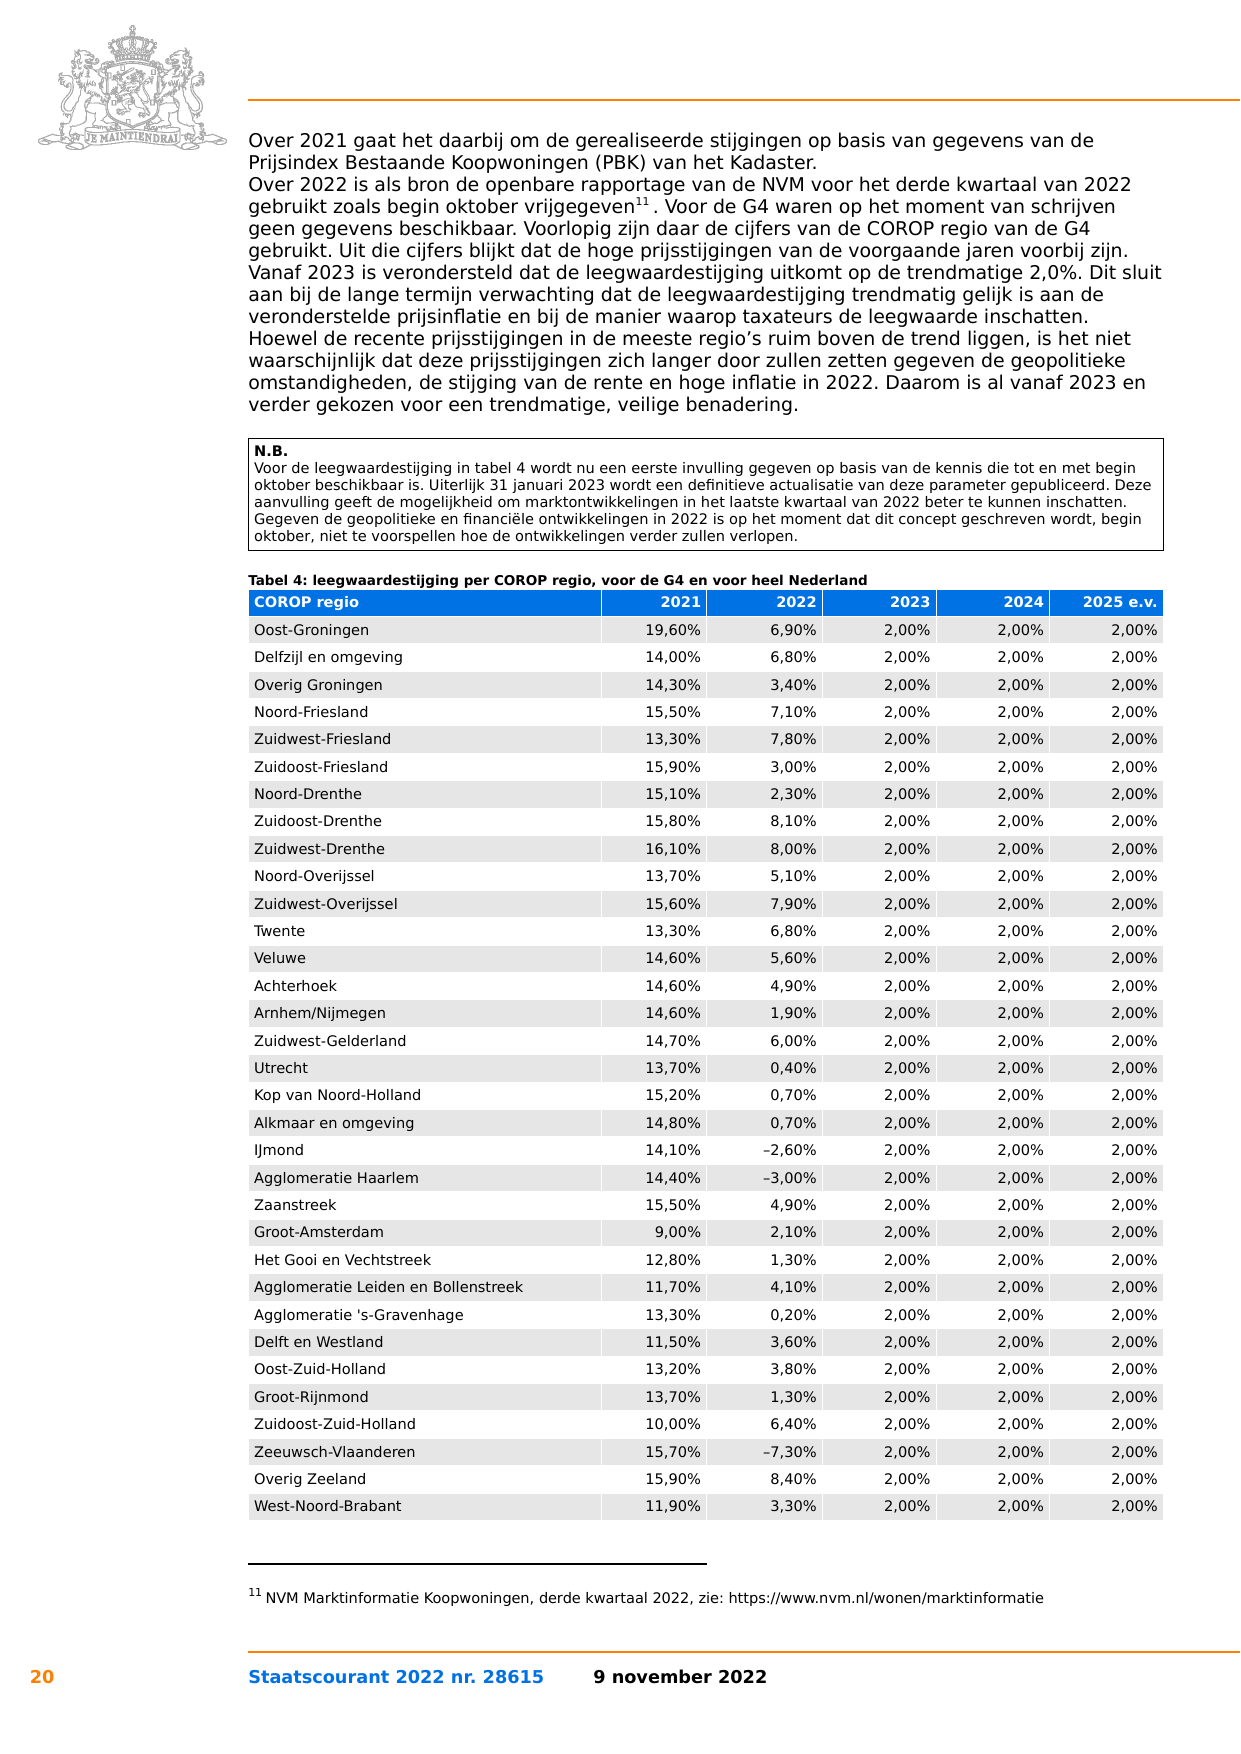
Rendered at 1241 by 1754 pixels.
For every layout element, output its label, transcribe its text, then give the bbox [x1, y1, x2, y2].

table_cell 5,10% [707, 864, 822, 890]
table_cell 2,00% [823, 891, 936, 917]
table_cell Zuidoost-Zuid-Holland [249, 1411, 601, 1438]
table_header N.B. Voor de leegwaardestijging in tabel 4 wordt nu een eerste invulling gegeven op basis van de kennis die tot en met begin oktober beschikbaar is. Uiterlijk 31 januari 2023 wordt een definitieve actualisatie van deze parameter gepubliceerd. Deze aanvulling geeft de mogelijkheid om marktontwikkelingen in het laatste kwartaal van 2022 beter te kunnen inschatten. Gegeven de geopolitieke en financiële ontwikkelingen in 2022 is op het moment dat dit concept geschreven wordt, begin oktober, niet te voorspellen hoe de ontwikkelingen verder zullen verlopen. [249, 439, 1163, 550]
table_cell 2,00% [937, 1028, 1049, 1054]
text Vanaf 2023 is verondersteld dat de leegwaardestijging uitkomt op de trendmatige 2,0%. Dit sluit aan bij de lange termijn verwachting dat de leegwaardestijging trendmatig gelijk is aan de veronderstelde prijsinflatie en bij de manier waarop taxateurs de leegwaarde inschatten. Hoewel de recente prijsstijgingen in de meeste regio’s ruim boven de trend liggen, is het niet waarschijnlijk dat deze prijsstijgingen zich langer door zullen zetten gegeven de geopolitieke omstandigheden, de stijging van de rente en hoge inflatie in 2022. Daarom is al vanaf 2023 en verder gekozen voor een trendmatige, veilige benadering. [248, 262, 1163, 416]
table_cell 2,00% [823, 754, 936, 780]
table_cell 2,00% [1050, 1439, 1163, 1465]
table_cell 2,00% [823, 1192, 936, 1218]
table_cell 2,00% [937, 1274, 1049, 1301]
table_cell 8,40% [707, 1466, 822, 1492]
table_cell 4,10% [707, 1274, 822, 1301]
table_cell 14,70% [602, 1028, 706, 1054]
table_cell 2,00% [823, 836, 936, 862]
table_cell 15,90% [602, 754, 706, 780]
table_cell 13,30% [602, 726, 706, 753]
table_cell 2,00% [937, 1466, 1049, 1492]
table_cell 1,90% [707, 1000, 822, 1027]
table_cell 2,00% [937, 1000, 1049, 1027]
table_cell 14,00% [602, 644, 706, 671]
table_cell 13,70% [602, 864, 706, 890]
table_cell 7,10% [707, 699, 822, 725]
table_cell 2,00% [823, 809, 936, 835]
table_cell 2,00% [937, 726, 1049, 753]
table_cell 2,00% [937, 1302, 1049, 1328]
table_cell 2,00% [937, 1165, 1049, 1191]
table_cell 2,00% [1050, 1384, 1163, 1410]
table_cell 2,00% [1050, 946, 1163, 972]
table_cell 13,30% [602, 918, 706, 944]
table_cell 2,30% [707, 781, 822, 808]
table_cell 2,10% [707, 1220, 822, 1246]
table_cell 2,00% [1050, 1329, 1163, 1356]
table_cell 0,40% [707, 1055, 822, 1082]
table_cell 2,00% [1050, 781, 1163, 808]
table_cell 15,60% [602, 891, 706, 917]
table_cell Zuidoost-Drenthe [249, 809, 601, 835]
table_cell 2,00% [937, 754, 1049, 780]
table_cell 2,00% [823, 699, 936, 725]
table_cell 2,00% [823, 1384, 936, 1410]
table_cell Delft en Westland [249, 1329, 601, 1356]
table_cell Utrecht [249, 1055, 601, 1082]
table_cell 2,00% [823, 1220, 936, 1246]
table_cell 2,00% [937, 973, 1049, 999]
table_cell 2023 [823, 590, 936, 616]
table_cell 2,00% [1050, 809, 1163, 835]
table_cell –2,60% [707, 1138, 822, 1164]
table_cell 8,10% [707, 809, 822, 835]
table_cell 2,00% [937, 864, 1049, 890]
table_cell 2,00% [937, 1329, 1049, 1356]
table_cell 2,00% [823, 918, 936, 944]
table_cell 0,70% [707, 1083, 822, 1109]
table_cell 2,00% [937, 644, 1049, 671]
table_cell Zuidwest-Drenthe [249, 836, 601, 862]
table_cell 2,00% [1050, 699, 1163, 725]
table_cell 2,00% [823, 973, 936, 999]
table_cell 2,00% [937, 617, 1049, 643]
table_cell 2022 [707, 590, 822, 616]
table_cell West-Noord-Brabant [249, 1494, 601, 1520]
table_cell Noord-Overijssel [249, 864, 601, 890]
table_cell 2,00% [1050, 644, 1163, 671]
table_cell 7,90% [707, 891, 822, 917]
table_cell 14,60% [602, 946, 706, 972]
table_cell 13,20% [602, 1357, 706, 1383]
table_cell 13,70% [602, 1384, 706, 1410]
table_cell 2,00% [937, 946, 1049, 972]
table_cell 2,00% [1050, 617, 1163, 643]
table_cell Twente [249, 918, 601, 944]
table_cell Achterhoek [249, 973, 601, 999]
table_cell 11,70% [602, 1274, 706, 1301]
table_cell 2,00% [823, 672, 936, 698]
table_cell 2,00% [937, 891, 1049, 917]
table_cell 2,00% [1050, 973, 1163, 999]
table_cell 2,00% [823, 1055, 936, 1082]
table_cell Zuidwest-Gelderland [249, 1028, 601, 1054]
table_cell 2,00% [823, 1302, 936, 1328]
table_cell Noord-Friesland [249, 699, 601, 725]
table_cell 2,00% [1050, 918, 1163, 944]
table_cell 13,70% [602, 1055, 706, 1082]
table_cell 10,00% [602, 1411, 706, 1438]
table_cell 2,00% [937, 809, 1049, 835]
table_cell 3,60% [707, 1329, 822, 1356]
table_cell 15,80% [602, 809, 706, 835]
table_cell –3,00% [707, 1165, 822, 1191]
table_cell 6,40% [707, 1411, 822, 1438]
table_cell 2,00% [1050, 1083, 1163, 1109]
table_cell 2,00% [937, 1083, 1049, 1109]
table_cell Zuidwest-Friesland [249, 726, 601, 753]
table_cell 3,80% [707, 1357, 822, 1383]
table_cell 3,40% [707, 672, 822, 698]
table_cell 3,30% [707, 1494, 822, 1520]
table_cell 2,00% [937, 1138, 1049, 1164]
table_cell 3,00% [707, 754, 822, 780]
table_cell 14,60% [602, 973, 706, 999]
table_cell 2,00% [937, 1192, 1049, 1218]
table_cell 2,00% [823, 1138, 936, 1164]
table_cell Delfzijl en omgeving [249, 644, 601, 671]
table_cell 2,00% [937, 1220, 1049, 1246]
table_cell 2,00% [1050, 836, 1163, 862]
table_cell 2,00% [937, 1439, 1049, 1465]
table_cell 4,90% [707, 1192, 822, 1218]
table_cell Agglomeratie Haarlem [249, 1165, 601, 1191]
table_cell 2,00% [937, 1411, 1049, 1438]
table_cell Zuidwest-Overijssel [249, 891, 601, 917]
table_cell 2,00% [823, 617, 936, 643]
table_cell 2,00% [1050, 1192, 1163, 1218]
table_cell 12,80% [602, 1247, 706, 1273]
table_cell 14,40% [602, 1165, 706, 1191]
table_cell 6,00% [707, 1028, 822, 1054]
table_cell 6,80% [707, 918, 822, 944]
table_cell 2,00% [823, 1466, 936, 1492]
table_cell 2,00% [937, 836, 1049, 862]
table_cell Groot-Rijnmond [249, 1384, 601, 1410]
table_cell 15,20% [602, 1083, 706, 1109]
text Over 2021 gaat het daarbij om de gerealiseerde stijgingen op basis van gegevens van de Prijsindex Bestaande Koopwoningen (PBK) van het Kadaster. [248, 130, 1163, 174]
table_cell 14,60% [602, 1000, 706, 1027]
table_cell IJmond [249, 1138, 601, 1164]
table_cell 2,00% [823, 1247, 936, 1273]
table_cell 2,00% [1050, 1165, 1163, 1191]
table_cell 15,50% [602, 1192, 706, 1218]
table_cell 2,00% [1050, 1274, 1163, 1301]
table_cell 15,10% [602, 781, 706, 808]
picture [38, 25, 227, 150]
table_cell 2,00% [937, 1357, 1049, 1383]
table_cell 13,30% [602, 1302, 706, 1328]
table_cell 7,80% [707, 726, 822, 753]
table_cell 15,90% [602, 1466, 706, 1492]
table_cell 2,00% [823, 864, 936, 890]
table_cell 2,00% [823, 781, 936, 808]
table_cell 4,90% [707, 973, 822, 999]
text NVM Marktinformatie Koopwoningen, derde kwartaal 2022, zie: https://www.nvm.nl/wonen/marktinformatie [248, 1586, 1163, 1608]
table_cell 2,00% [823, 1110, 936, 1136]
table_cell 11,50% [602, 1329, 706, 1356]
table_cell Het Gooi en Vechtstreek [249, 1247, 601, 1273]
table_cell COROP regio [249, 590, 601, 616]
table_cell 11,90% [602, 1494, 706, 1520]
table_cell 14,10% [602, 1138, 706, 1164]
table_cell 2,00% [823, 1274, 936, 1301]
table_cell Oost-Groningen [249, 617, 601, 643]
table_cell 2,00% [1050, 1220, 1163, 1246]
table_cell 2,00% [1050, 1357, 1163, 1383]
table_cell 14,80% [602, 1110, 706, 1136]
table_cell 2,00% [937, 1055, 1049, 1082]
table_cell 2,00% [937, 918, 1049, 944]
table_header Tabel 4: leegwaardestijging per COROP regio, voor de G4 en voor heel Nederland [248, 573, 1163, 588]
table_cell Oost-Zuid-Holland [249, 1357, 601, 1383]
table_cell 15,70% [602, 1439, 706, 1465]
table_cell 2,00% [937, 1494, 1049, 1520]
table_cell Groot-Amsterdam [249, 1220, 601, 1246]
table_cell 2,00% [823, 1494, 936, 1520]
table_cell 2,00% [1050, 891, 1163, 917]
table_cell 2,00% [823, 1329, 936, 1356]
table_cell 2,00% [937, 1247, 1049, 1273]
table_cell 2,00% [1050, 1000, 1163, 1027]
table_cell 0,70% [707, 1110, 822, 1136]
table_cell 0,20% [707, 1302, 822, 1328]
table_cell Noord-Drenthe [249, 781, 601, 808]
table_cell 8,00% [707, 836, 822, 862]
table_cell 2,00% [1050, 672, 1163, 698]
table_cell 2,00% [1050, 1110, 1163, 1136]
table_cell 2,00% [937, 699, 1049, 725]
table_cell 2,00% [1050, 1411, 1163, 1438]
table_cell 2,00% [823, 1000, 936, 1027]
table_cell 2,00% [823, 946, 936, 972]
table_cell 2,00% [1050, 1302, 1163, 1328]
table_cell 2,00% [1050, 1055, 1163, 1082]
table_cell 2,00% [937, 781, 1049, 808]
table_cell Zeeuwsch-Vlaanderen [249, 1439, 601, 1465]
table_cell 2,00% [1050, 1247, 1163, 1273]
table_cell Zaanstreek [249, 1192, 601, 1218]
table_cell 2,00% [823, 726, 936, 753]
table_cell 2,00% [937, 672, 1049, 698]
table_cell 2,00% [1050, 1028, 1163, 1054]
table_cell 1,30% [707, 1247, 822, 1273]
table_cell 6,80% [707, 644, 822, 671]
table_cell 1,30% [707, 1384, 822, 1410]
table_cell 2,00% [1050, 1138, 1163, 1164]
table_cell Kop van Noord-Holland [249, 1083, 601, 1109]
table_cell 2,00% [823, 1439, 936, 1465]
table_cell 2,00% [1050, 726, 1163, 753]
table_cell Overig Groningen [249, 672, 601, 698]
table_cell 5,60% [707, 946, 822, 972]
table_cell 2,00% [1050, 754, 1163, 780]
table_cell 2021 [602, 590, 706, 616]
table_cell 2,00% [823, 1357, 936, 1383]
table_cell 19,60% [602, 617, 706, 643]
table_cell 2,00% [823, 1083, 936, 1109]
table_cell –7,30% [707, 1439, 822, 1465]
table_cell Arnhem/Nijmegen [249, 1000, 601, 1027]
table_cell 2024 [937, 590, 1049, 616]
table_cell Veluwe [249, 946, 601, 972]
table_cell 2,00% [823, 1165, 936, 1191]
table_cell 2,00% [1050, 1466, 1163, 1492]
table_cell 2,00% [937, 1384, 1049, 1410]
table_cell Overig Zeeland [249, 1466, 601, 1492]
table_cell 2,00% [823, 1411, 936, 1438]
table_cell Alkmaar en omgeving [249, 1110, 601, 1136]
table_cell Zuidoost-Friesland [249, 754, 601, 780]
table_cell 16,10% [602, 836, 706, 862]
table_cell Agglomeratie 's-Gravenhage [249, 1302, 601, 1328]
table_cell Agglomeratie Leiden en Bollenstreek [249, 1274, 601, 1301]
table_cell 2,00% [1050, 1494, 1163, 1520]
text Over 2022 is als bron de openbare rapportage van de NVM voor het derde kwartaal van 2022 gebruikt zoals begin oktober vrijgegeven. Voor de G4 waren op het moment van schrijven geen gegevens beschikbaar. Voorlopig zijn daar de cijfers van de COROP regio van de G4 gebruikt. Uit die cijfers blijkt dat de hoge prijsstijgingen van de voorgaande jaren voorbij zijn. [248, 174, 1163, 262]
table_cell 2,00% [823, 644, 936, 671]
table_cell 2,00% [937, 1110, 1049, 1136]
table_cell 15,50% [602, 699, 706, 725]
table_cell 9,00% [602, 1220, 706, 1246]
table_cell 6,90% [707, 617, 822, 643]
table_cell 2,00% [1050, 864, 1163, 890]
table_cell 2,00% [823, 1028, 936, 1054]
table_cell 2025 e.v. [1050, 590, 1163, 616]
table_cell 14,30% [602, 672, 706, 698]
